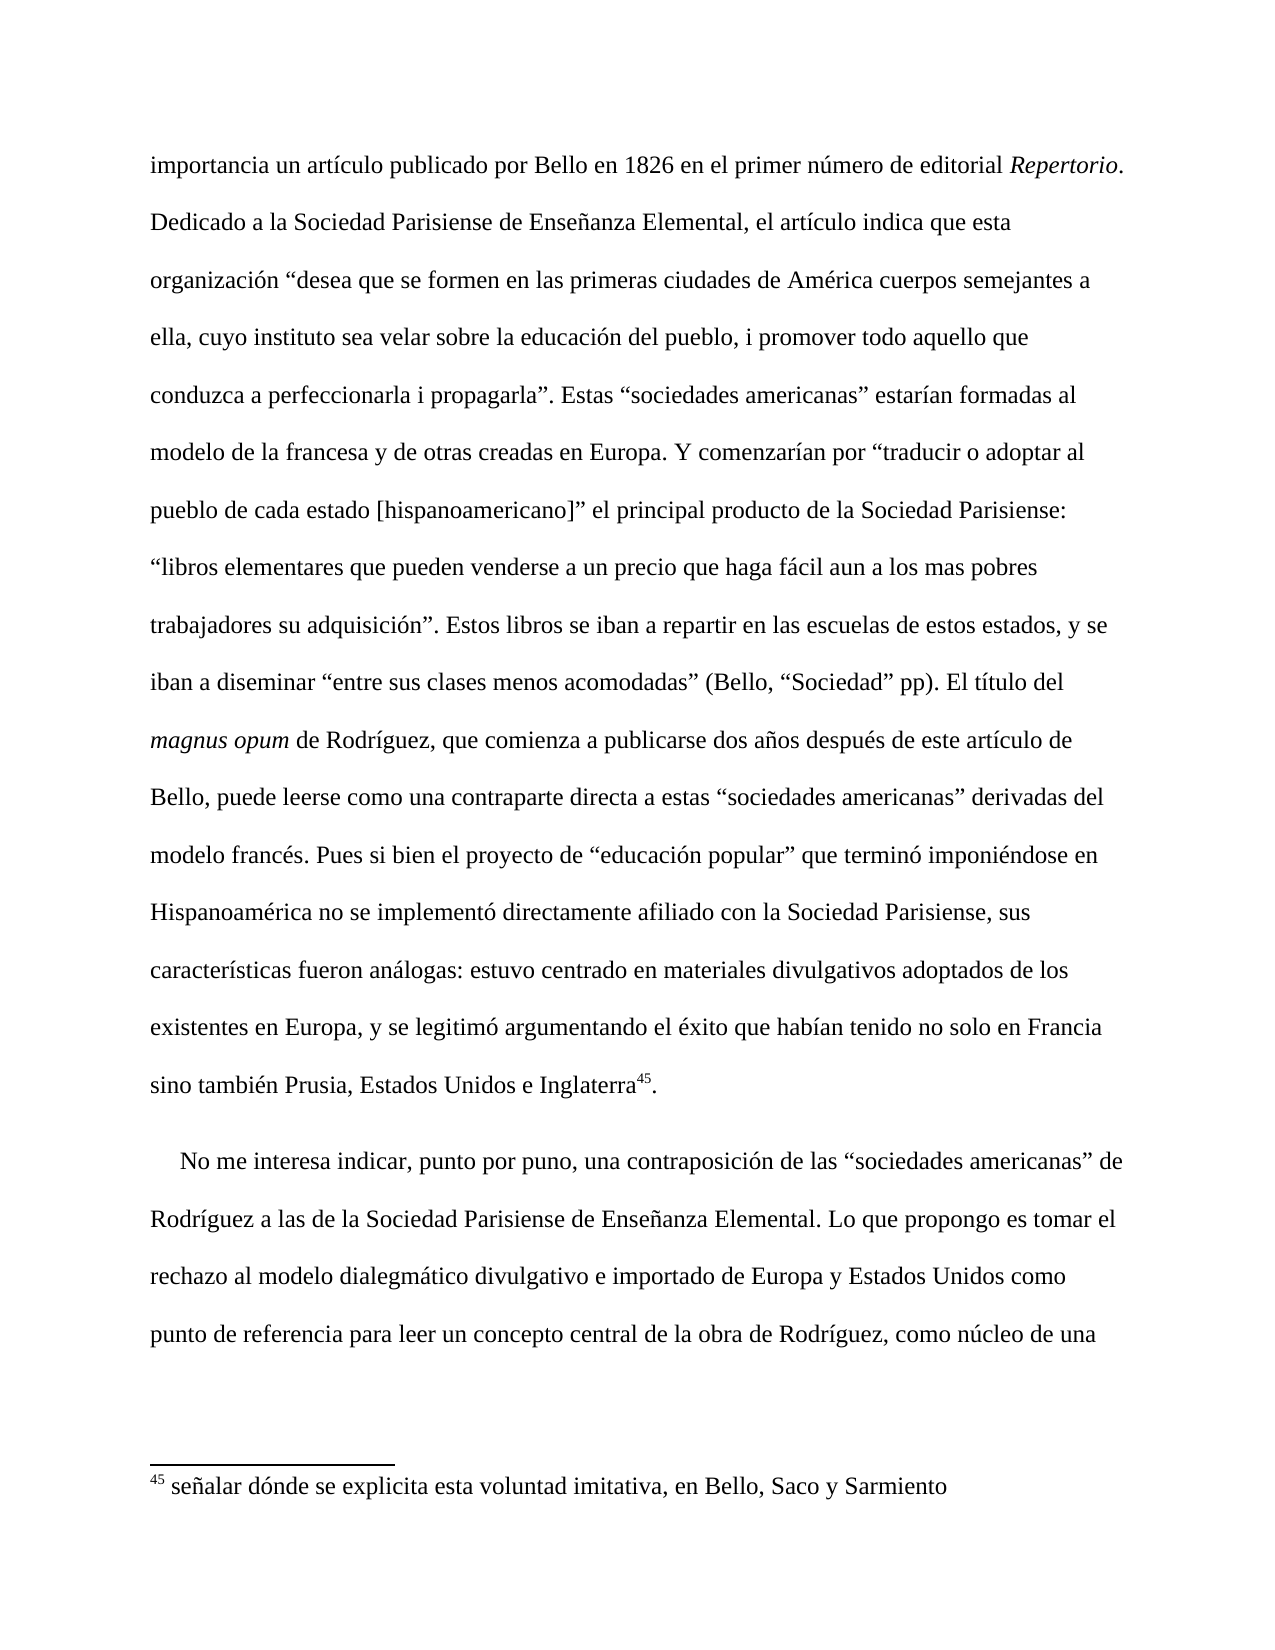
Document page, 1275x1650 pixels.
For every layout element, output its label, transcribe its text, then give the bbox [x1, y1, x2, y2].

text importancia un artículo publicado por Bello en 1826 en el primer número de editorial Repertorio. Dedicado a la Sociedad Parisiense de Enseñanza Elemental, el artículo indica que esta organización “desea que se formen en las primeras ciudades de América cuerpos semejantes a ella, cuyo instituto sea velar sobre la educación del pueblo, i promover todo aquello que conduzca a perfeccionarla i propagarla”. Estas “sociedades americanas” estarían formadas al modelo de la francesa y de otras creadas en Europa. Y comenzarían por “traducir o adoptar al pueblo de cada estado [hispanoamericano]” el principal producto de la Sociedad Parisiense: “libros elementares que pueden venderse a un precio que haga fácil aun a los mas pobres trabajadores su adquisición”. Estos libros se iban a repartir en las escuelas de estos estados, y se iban a diseminar “entre sus clases menos acomodadas” (Bello, “Sociedad” pp). El título del magnus opum de Rodríguez, que comienza a publicarse dos años después de este artículo de Bello, puede leerse como una contraparte directa a estas “sociedades americanas” derivadas del modelo francés. Pues si bien el proyecto de “educación popular” que terminó imponiéndose en Hispanoamérica no se implementó directamente afiliado con la Sociedad Parisiense, sus características fueron análogas: estuvo centrado en materiales divulgativos adoptados de los existentes en Europa, y se legitimó argumentando el éxito que habían tenido no solo en Francia sino también Prusia, Estados Unidos e Inglaterra. [150, 150, 1125, 1099]
text No me interesa indicar, punto por puno, una contraposición de las “sociedades americanas” de Rodríguez a las de la Sociedad Parisiense de Enseñanza Elemental. Lo que propongo es tomar el rechazo al modelo dialegmático divulgativo e importado de Europa y Estados Unidos como punto de referencia para leer un concepto central de la obra de Rodríguez, como núcleo de una [150, 1146, 1125, 1347]
text señalar dónde se explicita esta voluntad imitativa, en Bello, Saco y Sarmiento [150, 1471, 1125, 1500]
